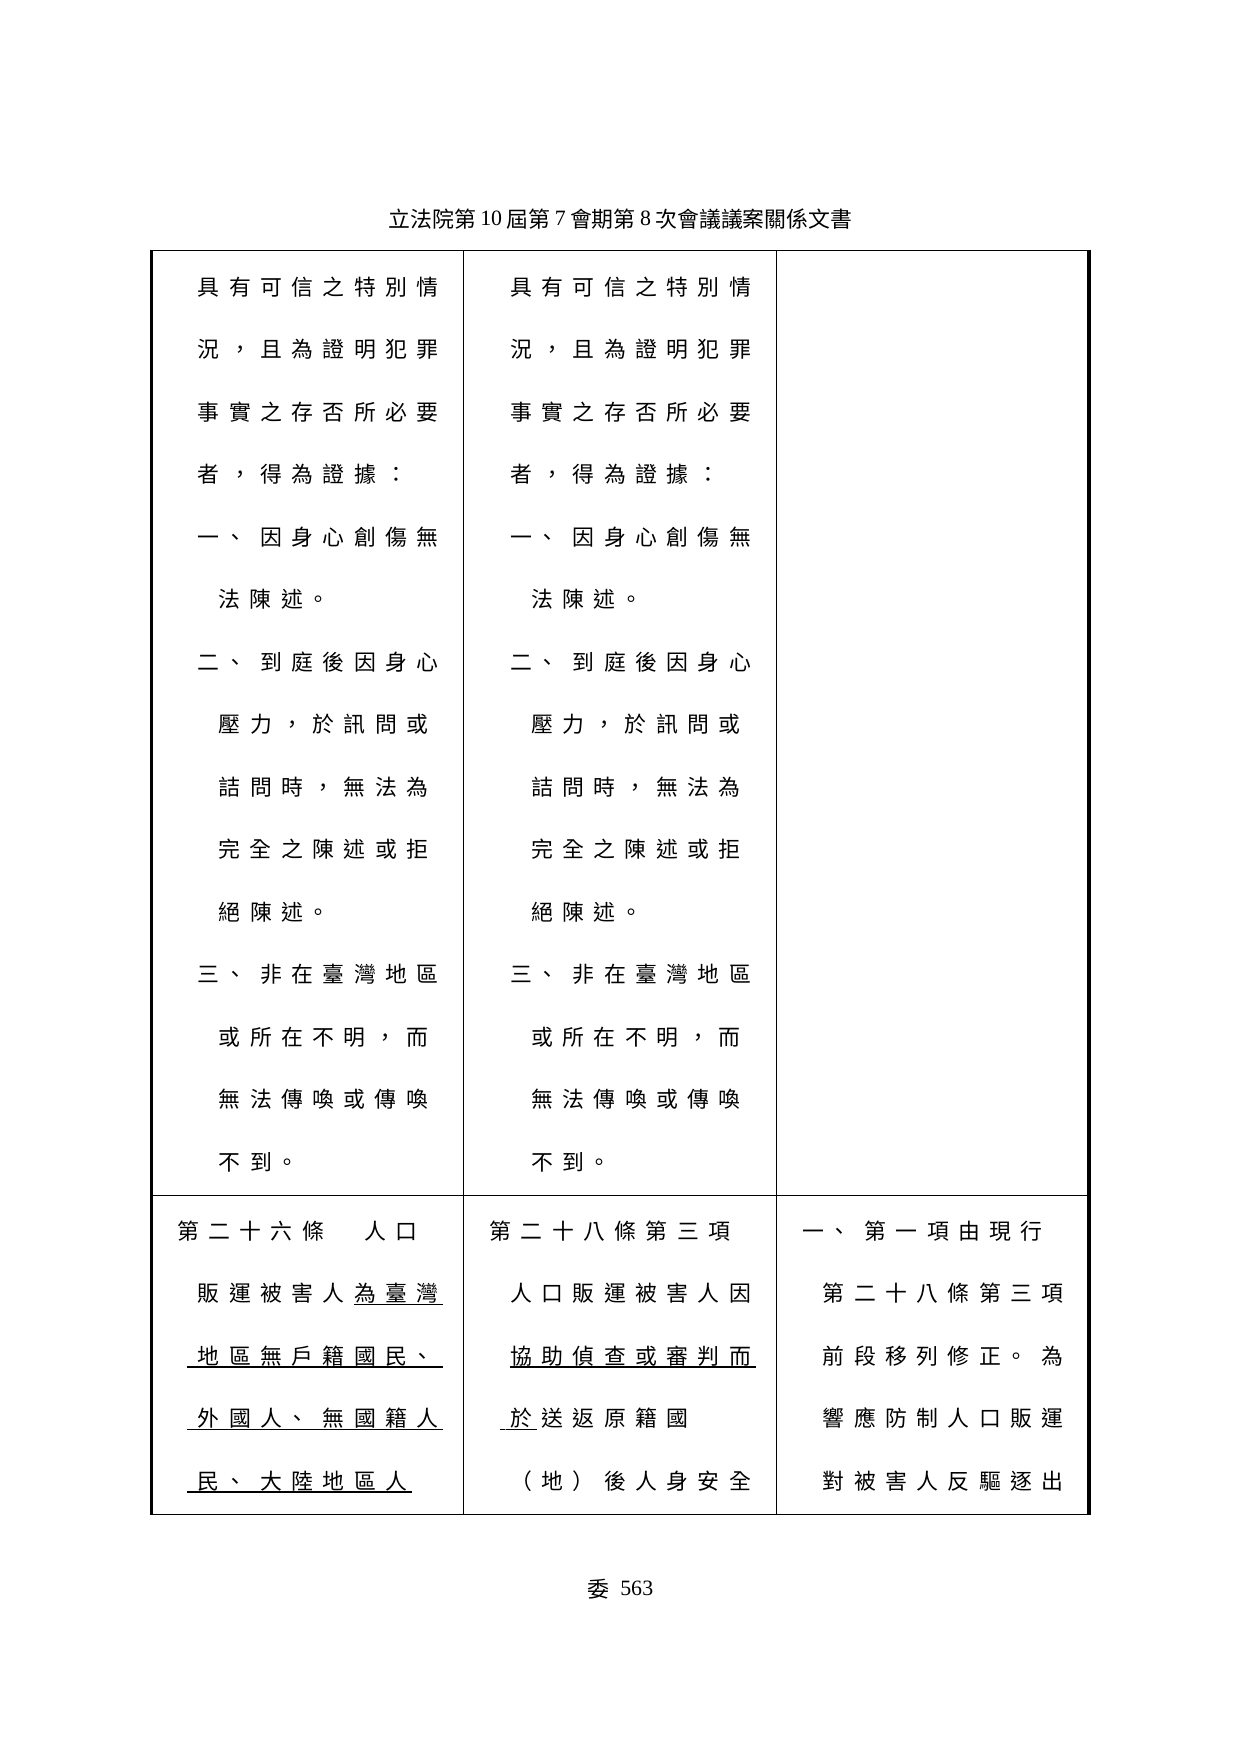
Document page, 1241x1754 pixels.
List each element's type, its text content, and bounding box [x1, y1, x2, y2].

table_cell 具有可信之特別情況，且為證明犯罪事實之存否所必要者，得為證據： 一、因身心創傷無法陳述。 二、到庭後因身心壓力，於訊問或詰問時，無法為完全之陳述或拒絕陳述。 三、非在臺灣地區或所在不明，而無法傳喚或傳喚不到。 [153, 251, 463, 1194]
table_cell 一、第一項由現行第二十八條第三項前段移列修正。為響應防制人口販運對被害人反驅逐出 [777, 1196, 1087, 1514]
table_cell 具有可信之特別情況，且為證明犯罪事實之存否所必要者，得為證據： 一、因身心創傷無法陳述。 二、到庭後因身心壓力，於訊問或詰問時，無法為完全之陳述或拒絕陳述。 三、非在臺灣地區或所在不明，而無法傳喚或傳喚不到。 [464, 251, 776, 1194]
table_cell 第二十八條第三項 人口販運被害人因協助偵查或審判而於送返原籍國（地）後人身安全 [464, 1196, 776, 1514]
table_cell [777, 251, 1087, 1194]
table_cell 第二十六條 人口販運被害人為臺灣地區無戶籍國民、外國人、無國籍人民、大陸地區人 [153, 1196, 463, 1514]
